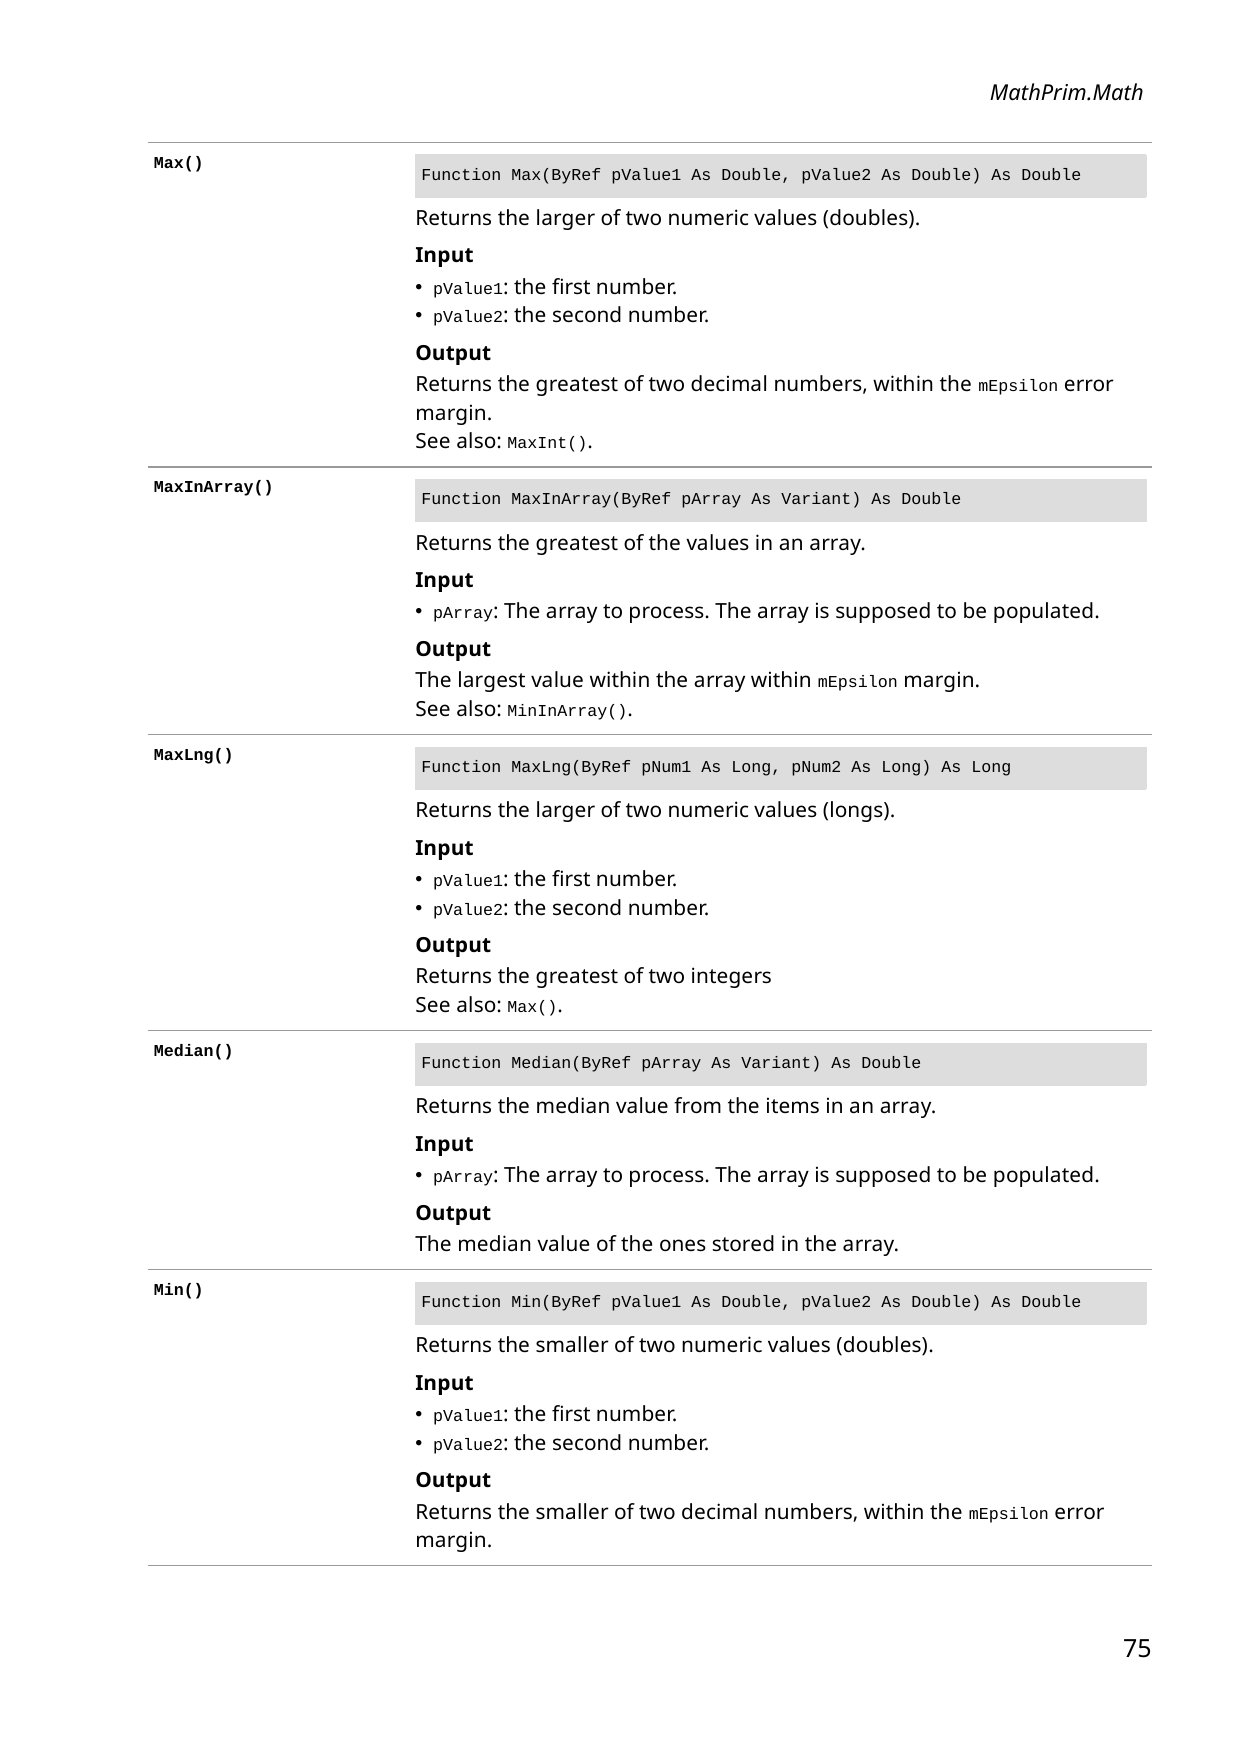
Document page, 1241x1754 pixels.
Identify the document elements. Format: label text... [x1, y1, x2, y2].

table_cell Max() [148, 143, 409, 466]
table_cell MaxInArray() [148, 468, 409, 734]
table_cell Function MaxInArray(ByRef pArray As Variant) As Double Returns the greatest of the values in an array. Input pArray: The array to process. The array is supposed to be populated. Output The largest value within the array within mEpsilon margin. See also: MinInArray(). [409, 468, 1152, 734]
table_cell Function Median(ByRef pArray As Variant) As Double Returns the median value from the items in an array. Input pArray: The array to process. The array is supposed to be populated. Output The median value of the ones stored in the array. [409, 1031, 1152, 1269]
table_cell MaxLng() [148, 735, 409, 1030]
table_cell Function Max(ByRef pValue1 As Double, pValue2 As Double) As Double Returns the larger of two numeric values (doubles). Input pValue1: the first number. pValue2: the second number. Output Returns the greatest of two decimal numbers, within the mEpsilon error margin. See also: MaxInt(). [409, 143, 1152, 466]
table_cell Median() [148, 1031, 409, 1269]
table_cell Min() [148, 1270, 409, 1565]
table_cell Function MaxLng(ByRef pNum1 As Long, pNum2 As Long) As Long Returns the larger of two numeric values (longs). Input pValue1: the first number. pValue2: the second number. Output Returns the greatest of two integers See also: Max(). [409, 735, 1152, 1030]
table_cell Function Min(ByRef pValue1 As Double, pValue2 As Double) As Double Returns the smaller of two numeric values (doubles). Input pValue1: the first number. pValue2: the second number. Output Returns the smaller of two decimal numbers, within the mEpsilon error margin. [409, 1270, 1152, 1565]
